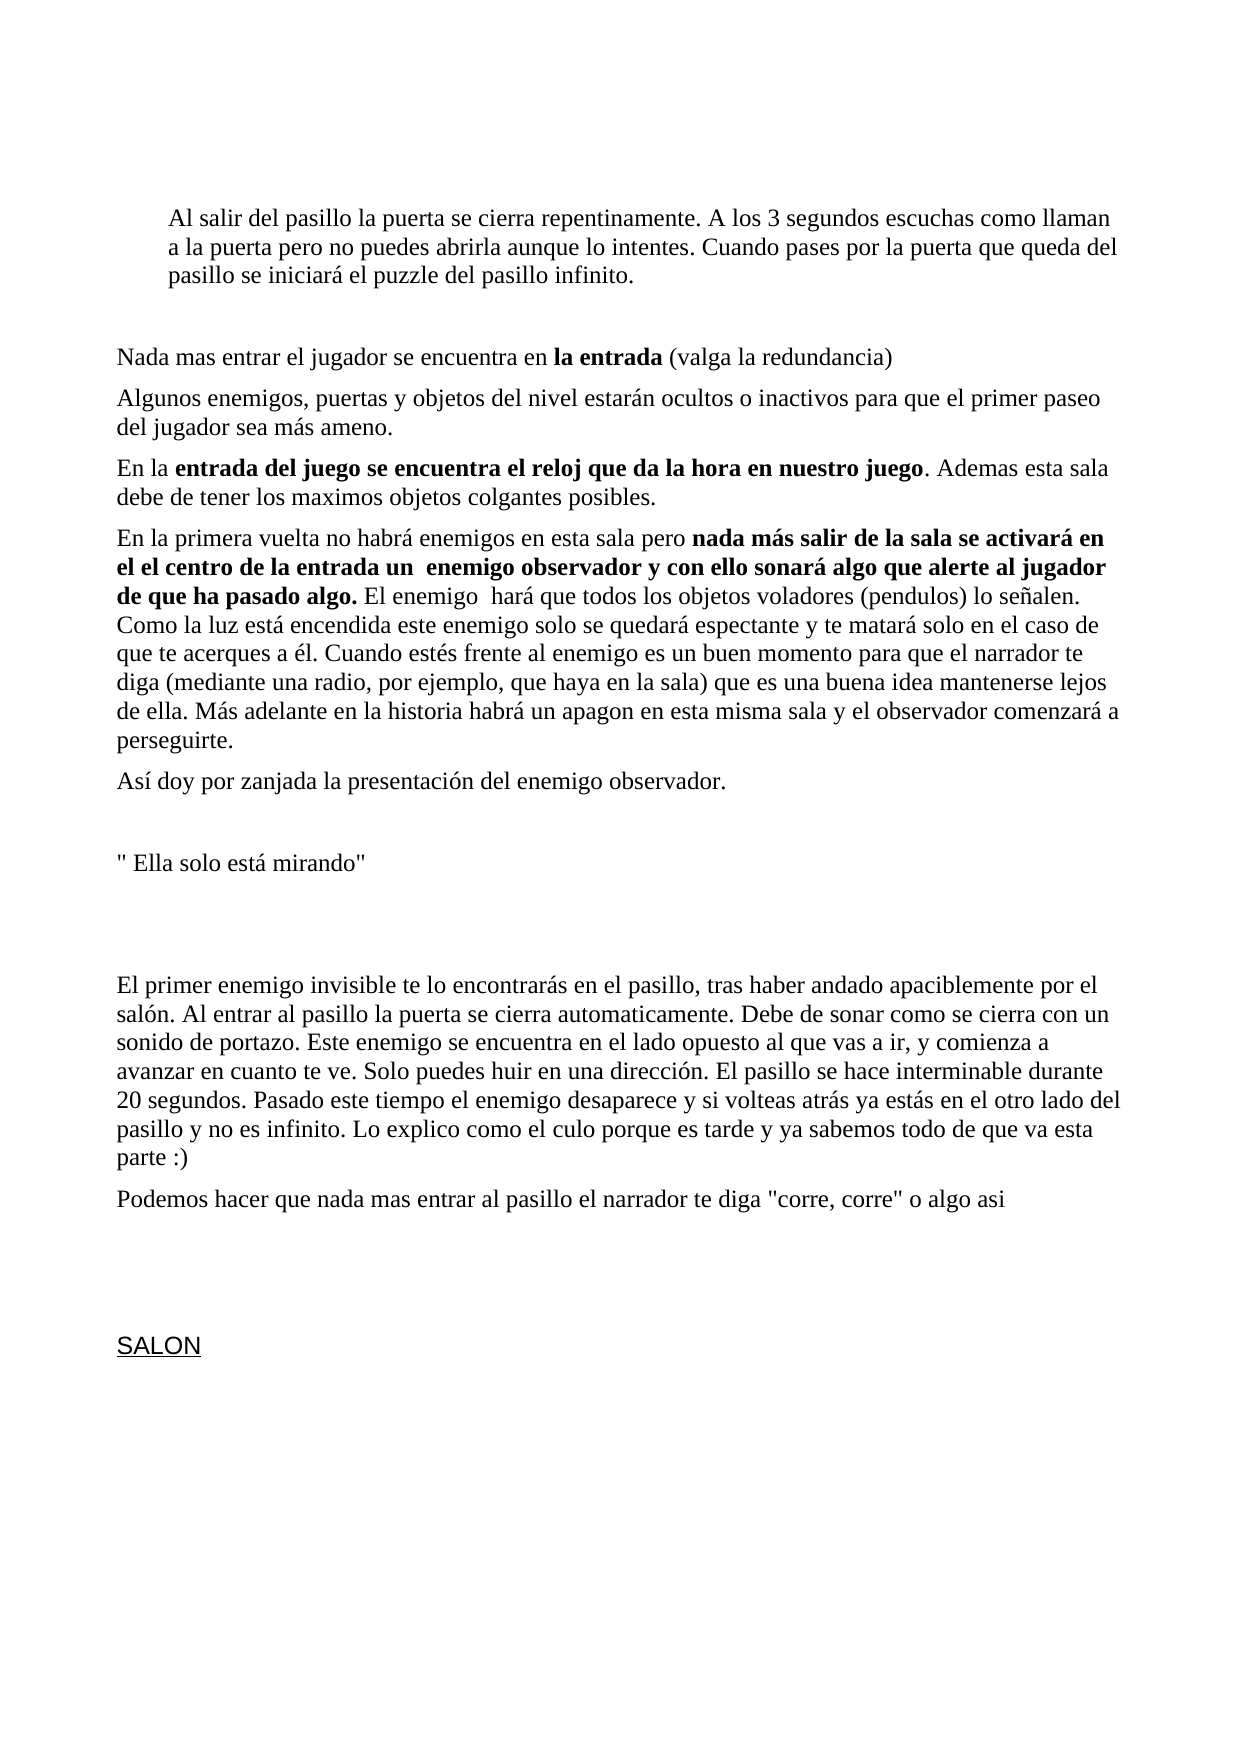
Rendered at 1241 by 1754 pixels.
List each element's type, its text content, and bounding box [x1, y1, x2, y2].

text El primer enemigo invisible te lo encontrarás en el pasillo, tras haber andado apaciblemente por el salón. Al entrar al pasillo la puerta se cierra automaticamente. Debe de sonar como se cierra con un sonido de portazo. Este enemigo se encuentra en el lado opuesto al que vas a ir, y comienza a avanzar en cuanto te ve. Solo puedes huir en una dirección. El pasillo se hace interminable durante 20 segundos. Pasado este tiempo el enemigo desaparece y si volteas atrás ya estás en el otro lado del pasillo y no es infinito. Lo explico como el culo porque es tarde y ya sabemos todo de que va esta parte :) [116, 970, 1122, 1171]
text Al salir del pasillo la puerta se cierra repentinamente. A los 3 segundos escuchas como llaman a la puerta pero no puedes abrirla aunque lo intentes. Cuando pases por la puerta que queda del pasillo se iniciará el puzzle del pasillo infinito. [168, 203, 1122, 289]
text Algunos enemigos, puertas y objetos del nivel estarán ocultos o inactivos para que el primer paseo del jugador sea más ameno. [116, 383, 1122, 441]
text En la primera vuelta no habrá enemigos en esta sala pero nada más salir de la sala se activará en el el centro de la entrada un enemigo observador y con ello sonará algo que alerte al jugador de que ha pasado algo. El enemigo hará que todos los objetos voladores (pendulos) lo señalen. Como la luz está encendida este enemigo solo se quedará espectante y te matará solo en el caso de que te acerques a él. Cuando estés frente al enemigo es un buen momento para que el narrador te diga (mediante una radio, por ejemplo, que haya en la sala) que es una buena idea mantenerse lejos de ella. Más adelante en la historia habrá un apagon en esta misma sala y el observador comenzará a perseguirte. [116, 523, 1122, 753]
text Así doy por zanjada la presentación del enemigo observador. [116, 766, 1122, 795]
text Nada mas entrar el jugador se encuentra en la entrada (valga la redundancia) [116, 342, 1122, 371]
text " Ella solo está mirando" [116, 848, 1122, 876]
text En la entrada del juego se encuentra el reloj que da la hora en nuestro juego. Ademas esta sala debe de tener los maximos objetos colgantes posibles. [116, 453, 1122, 511]
text Podemos hacer que nada mas entrar al pasillo el narrador te diga "corre, corre" o algo asi [116, 1184, 1122, 1212]
text SALON [116, 1331, 1122, 1360]
